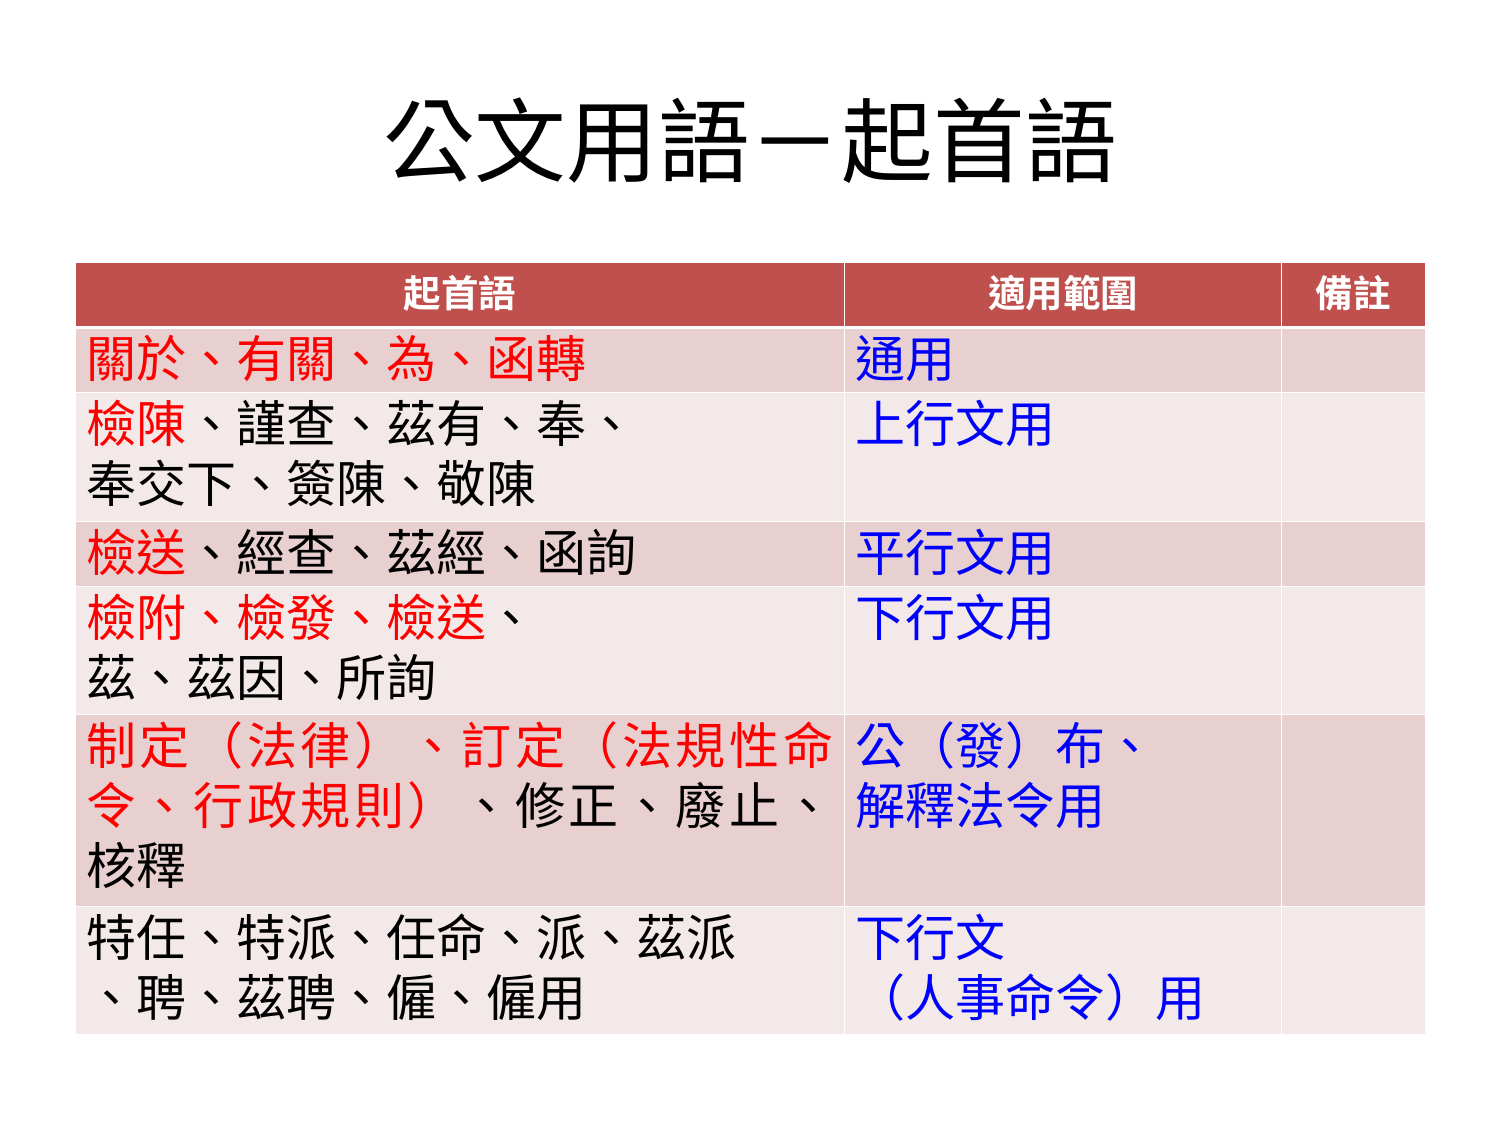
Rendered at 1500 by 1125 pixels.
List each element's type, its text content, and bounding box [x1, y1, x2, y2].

table_cell [1282, 715, 1425, 906]
table_cell [1282, 587, 1425, 714]
table_header 起首語 [76, 263, 844, 326]
table_cell 檢送、經查、茲經、函詢 [76, 522, 844, 586]
table_cell [1282, 522, 1425, 586]
table_cell [1282, 907, 1425, 1034]
table_cell [1282, 393, 1425, 521]
table_cell 平行文用 [845, 522, 1281, 586]
table_cell [1282, 329, 1425, 392]
table_header 備註 [1282, 263, 1425, 326]
table_cell 關於、有關、為、函轉 [76, 329, 844, 392]
table_cell 檢陳、謹查、茲有、奉、 奉交下、簽陳、敬陳 [76, 393, 844, 521]
table_cell 下行文 （人事命令）用 [845, 907, 1281, 1034]
table_header 適用範圍 [845, 263, 1281, 326]
table_cell 檢附、檢發、檢送、 茲、茲因、所詢 [76, 587, 844, 714]
title 公文用語－起首語 [75, 45, 1426, 233]
table_cell 制定（法律）、訂定（法規性命令、行政規則）、修正、廢止、核釋 [76, 715, 844, 906]
table_cell 下行文用 [845, 587, 1281, 714]
table_cell 特任、特派、任命、派、茲派 、聘、茲聘、僱、僱用 [76, 907, 844, 1034]
table_cell 通用 [845, 329, 1281, 392]
table_cell 上行文用 [845, 393, 1281, 521]
table_cell 公（發）布、 解釋法令用 [845, 715, 1281, 906]
